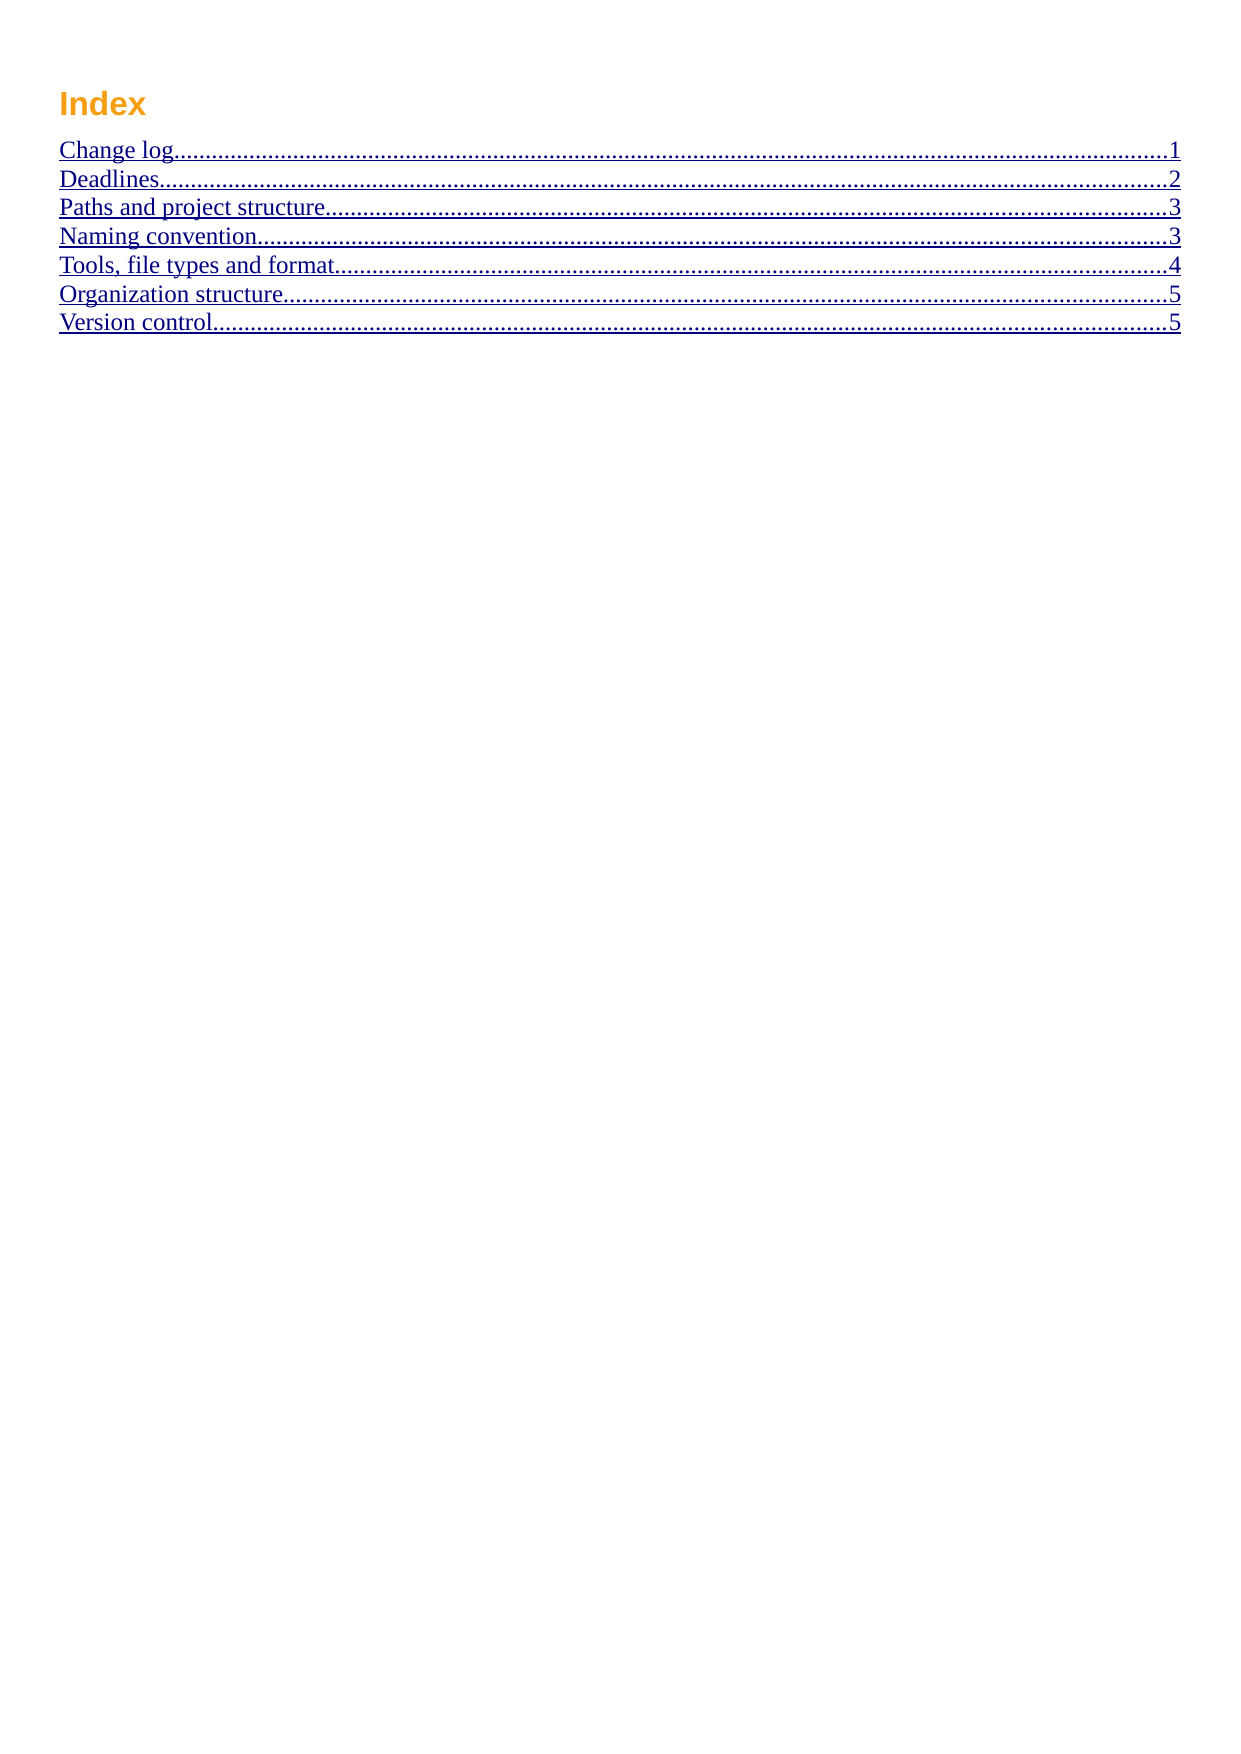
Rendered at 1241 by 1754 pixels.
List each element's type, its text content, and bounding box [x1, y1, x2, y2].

text Tools, file types and format 4 [59, 250, 1181, 275]
text Version control 5 [59, 307, 1181, 332]
subtitle Index [59, 84, 1181, 122]
text Paths and project structure 3 [59, 192, 1181, 217]
text Change log 1 [59, 135, 1181, 160]
text Deadlines 2 [59, 164, 1181, 189]
text Naming convention 3 [59, 221, 1181, 246]
text Organization structure 5 [59, 279, 1181, 304]
